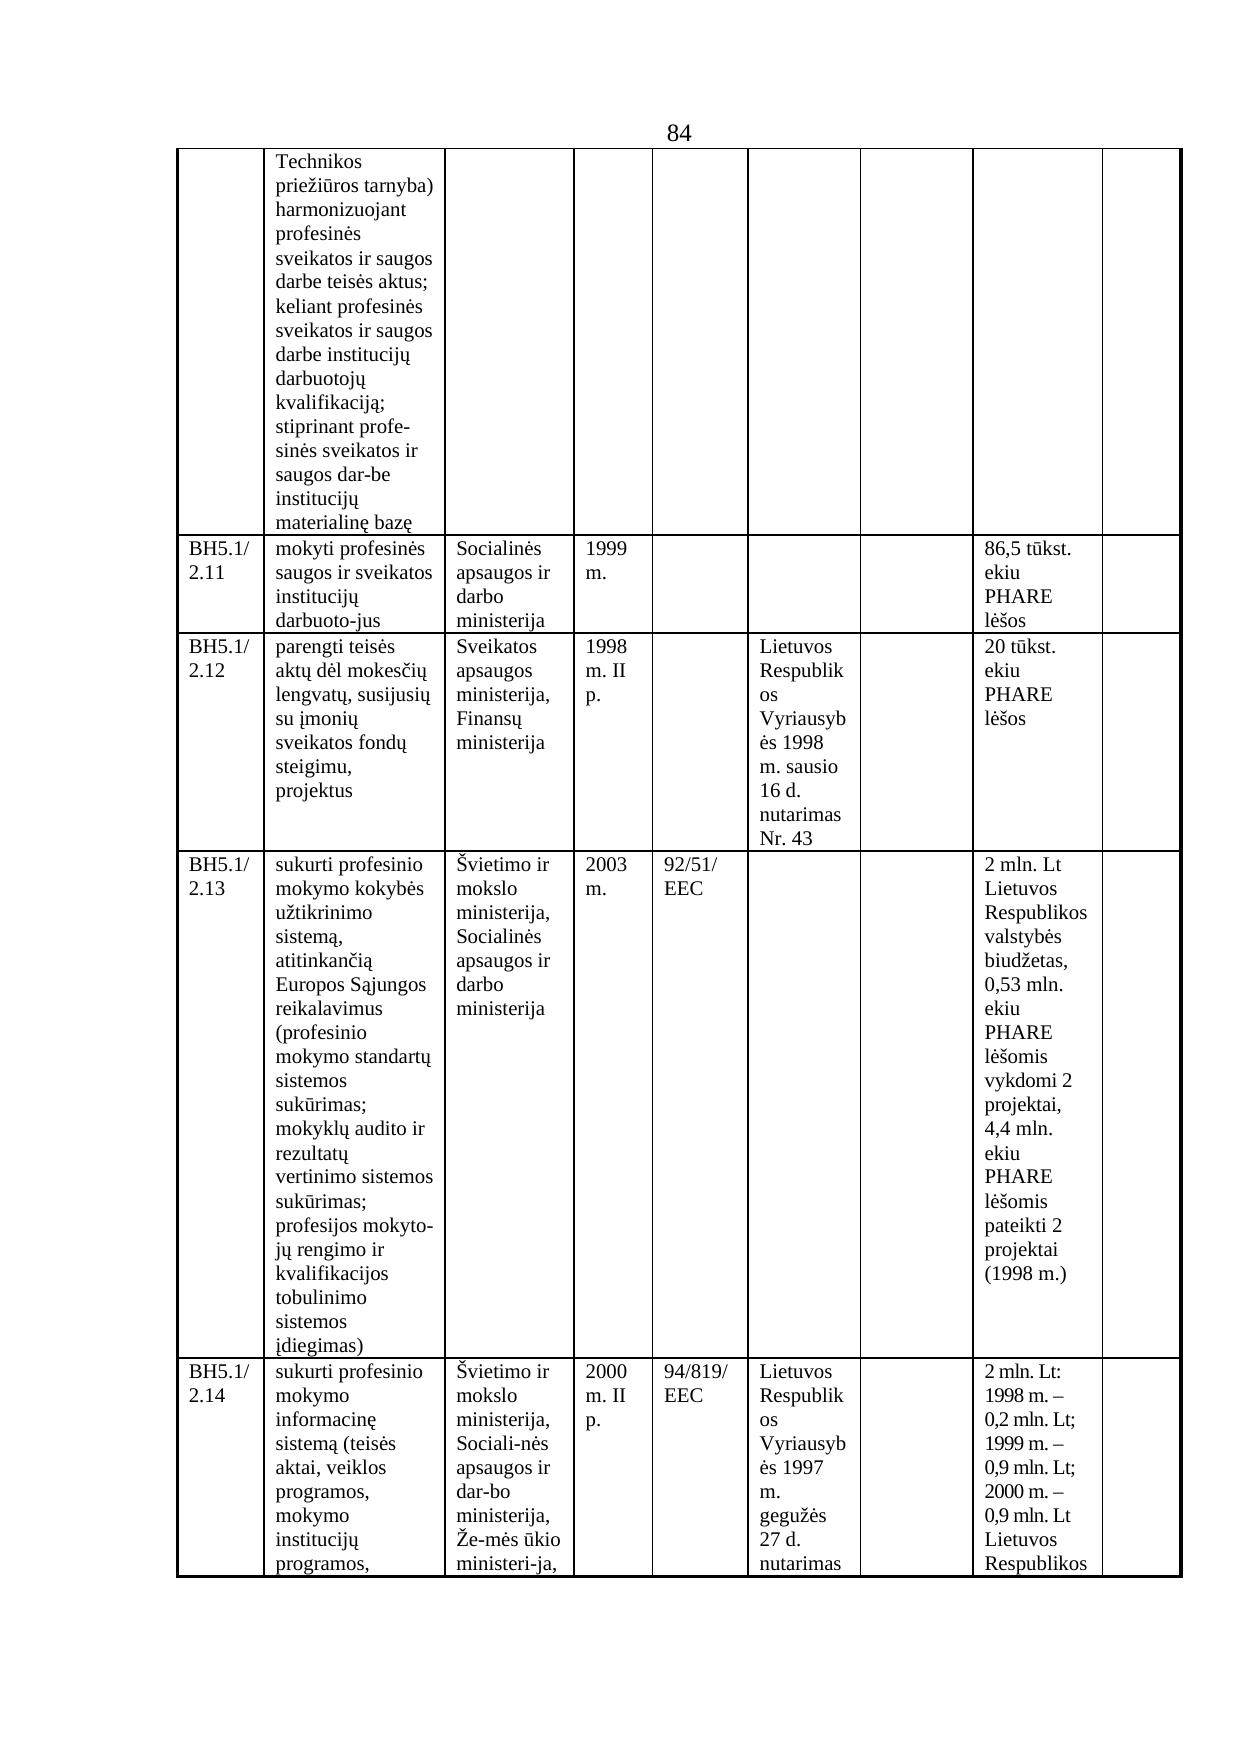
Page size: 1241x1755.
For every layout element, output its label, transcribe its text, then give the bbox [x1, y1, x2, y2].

table_cell [974, 149, 1102, 534]
table_cell 94/819/EEC [653, 1359, 747, 1575]
table_cell Technikos priežiūros tarnyba) harmonizuojant profesinės sveikatos ir saugos darbe teisės aktus; keliant profesinės sveikatos ir saugos darbe institucijų darbuotojų kvalifikaciją; stiprinant profe-sinės sveikatos ir saugos dar-be institucijų materialinę bazę [265, 149, 444, 534]
table_cell BH5.1/2.14 [179, 1359, 263, 1575]
table_cell [653, 149, 747, 534]
table_cell 2000 m. II p. [575, 1359, 652, 1575]
table_cell mokyti profesinės saugos ir sveikatos institucijų darbuoto-jus [265, 536, 444, 632]
table_cell 2 mln. Lt Lietuvos Respublikos valstybės biudžetas, 0,53 mln. ekiu PHARE lėšomis vykdomi 2 projektai, 4,4 mln. ekiu PHARE lėšomis pateikti 2 projektai (1998 m.) [974, 852, 1102, 1357]
table_cell [575, 149, 652, 534]
table_cell [749, 149, 860, 534]
table_cell [1103, 634, 1179, 850]
table_cell [1103, 149, 1179, 534]
table_cell [749, 852, 860, 1357]
table_cell [446, 149, 573, 534]
table_cell parengti teisės aktų dėl mokesčių lengvatų, susijusių su įmonių sveikatos fondų steigimu, projektus [265, 634, 444, 850]
table_cell [1103, 852, 1179, 1357]
table_cell Švietimo ir mokslo ministerija, Sociali-nės apsaugos ir dar-bo ministerija, Že-mės ūkio ministeri-ja, [446, 1359, 573, 1575]
table_cell Lietuvos Respublikos Vyriausybės 1997 m. gegužės 27 d. nutarimas [749, 1359, 860, 1575]
table_cell [1103, 1359, 1179, 1575]
table_cell [861, 1359, 972, 1575]
table_cell 92/51/EEC [653, 852, 747, 1357]
table_cell Lietuvos Respublikos Vyriausybės 1998 m. sausio 16 d. nutarimas Nr. 43 [749, 634, 860, 850]
table_cell Sveikatos apsaugos ministerija, Finansų ministerija [446, 634, 573, 850]
table_cell [861, 536, 972, 632]
table_cell [861, 852, 972, 1357]
table_cell [861, 634, 972, 850]
table_cell sukurti profesinio mokymo kokybės užtikrinimo sistemą, atitinkančią Europos Sąjungos reikalavimus (profesinio mokymo standartų sistemos sukūrimas; mokyklų audito ir rezultatų vertinimo sistemos sukūrimas; profesijos mokyto-jų rengimo ir kvalifikacijos tobulinimo sistemos įdiegimas) [265, 852, 444, 1357]
table_cell [653, 536, 747, 632]
table_cell 1999 m. [575, 536, 652, 632]
table_cell Švietimo ir mokslo ministerija, Socialinės apsaugos ir darbo ministerija [446, 852, 573, 1357]
table_cell sukurti profesinio mokymo informacinę sistemą (teisės aktai, veiklos programos, mokymo institucijų programos, [265, 1359, 444, 1575]
table_cell 2003 m. [575, 852, 652, 1357]
table_cell 86,5 tūkst. ekiu PHARE lėšos [974, 536, 1102, 632]
table_cell [179, 149, 263, 534]
table_cell 1998 m. II p. [575, 634, 652, 850]
table_cell [749, 536, 860, 632]
table_cell [1103, 536, 1179, 632]
table_cell 20 tūkst. ekiu PHARE lėšos [974, 634, 1102, 850]
table_cell BH5.1/2.13 [179, 852, 263, 1357]
table_cell 2 mln. Lt: 1998 m. – 0,2 mln. Lt; 1999 m. – 0,9 mln. Lt; 2000 m. – 0,9 mln. Lt Lietuvos Respublikos [974, 1359, 1102, 1575]
table_cell [653, 634, 747, 850]
table_cell Socialinės apsaugos ir darbo ministerija [446, 536, 573, 632]
table_cell [861, 149, 972, 534]
table_cell BH5.1/2.11 [179, 536, 263, 632]
table_cell BH5.1/2.12 [179, 634, 263, 850]
